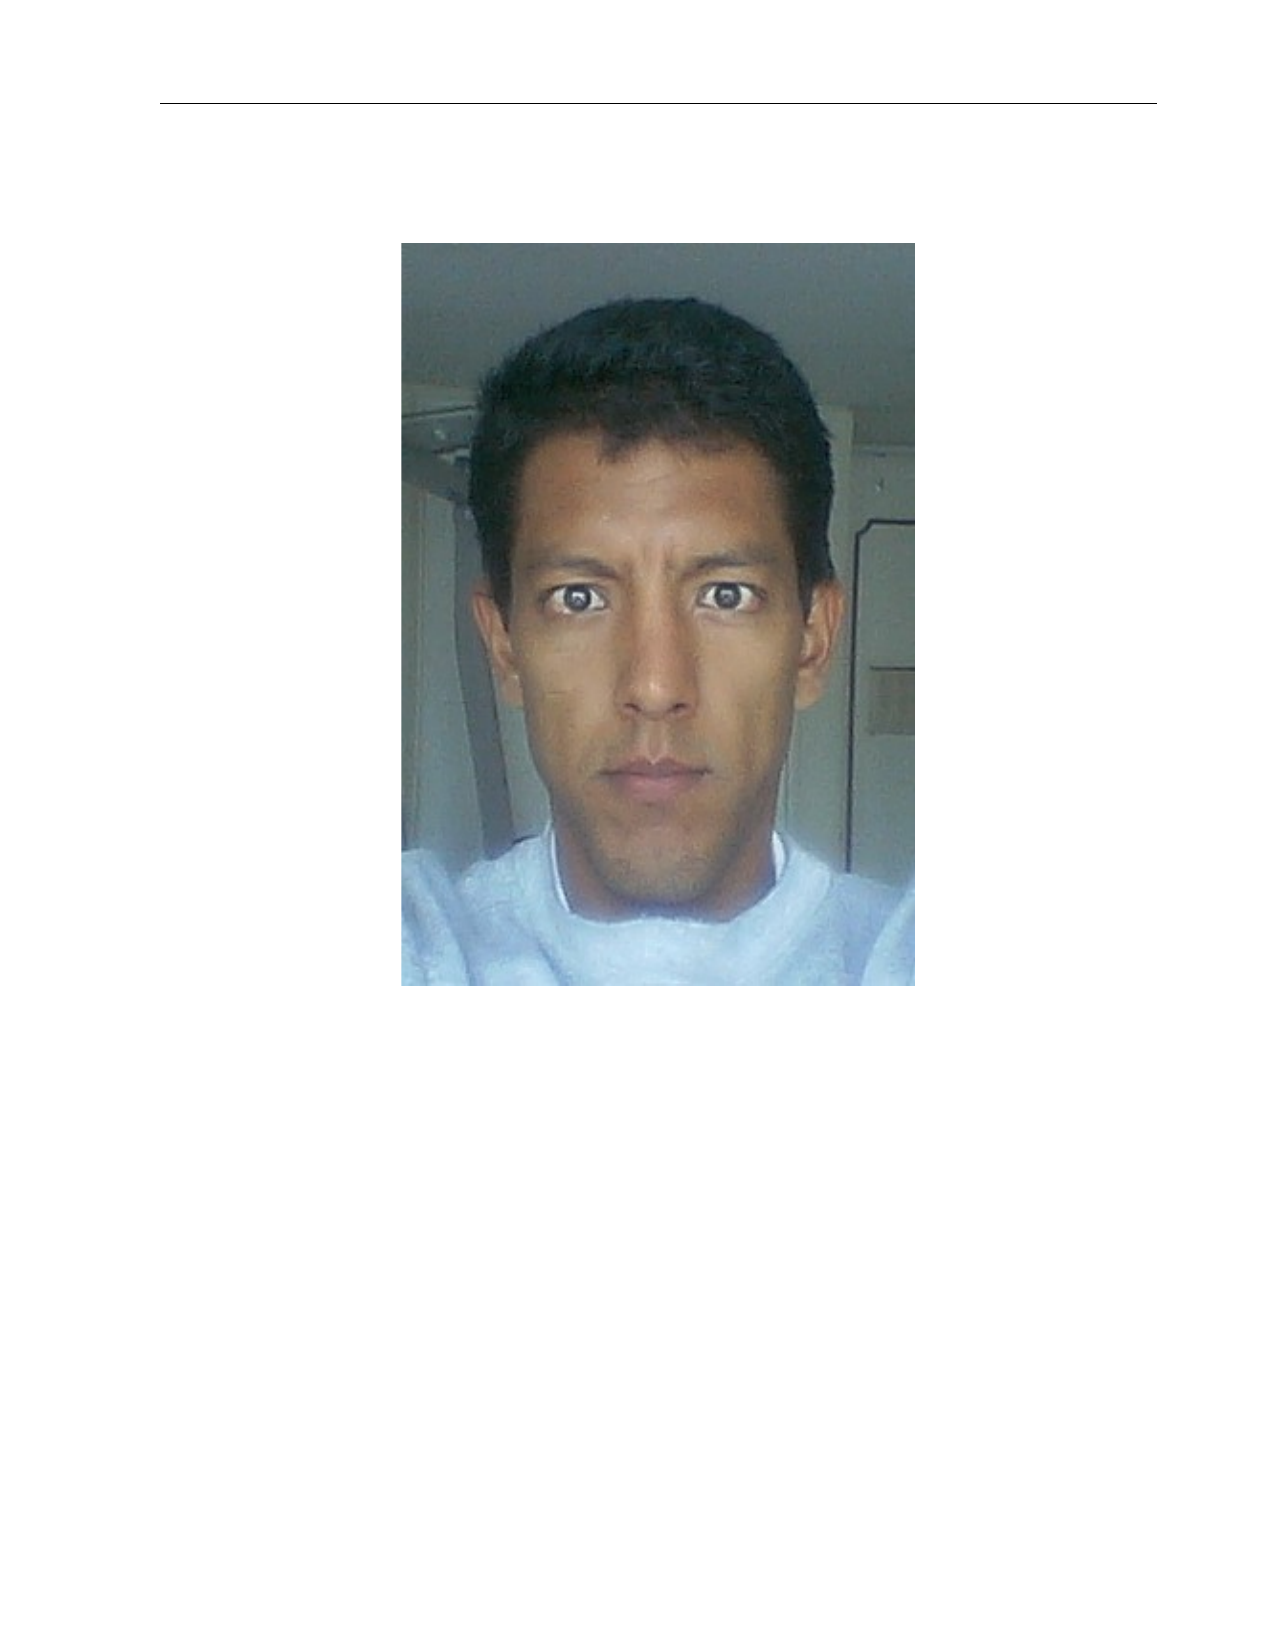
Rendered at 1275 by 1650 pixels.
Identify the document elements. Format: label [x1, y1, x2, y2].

picture [401, 243, 915, 986]
